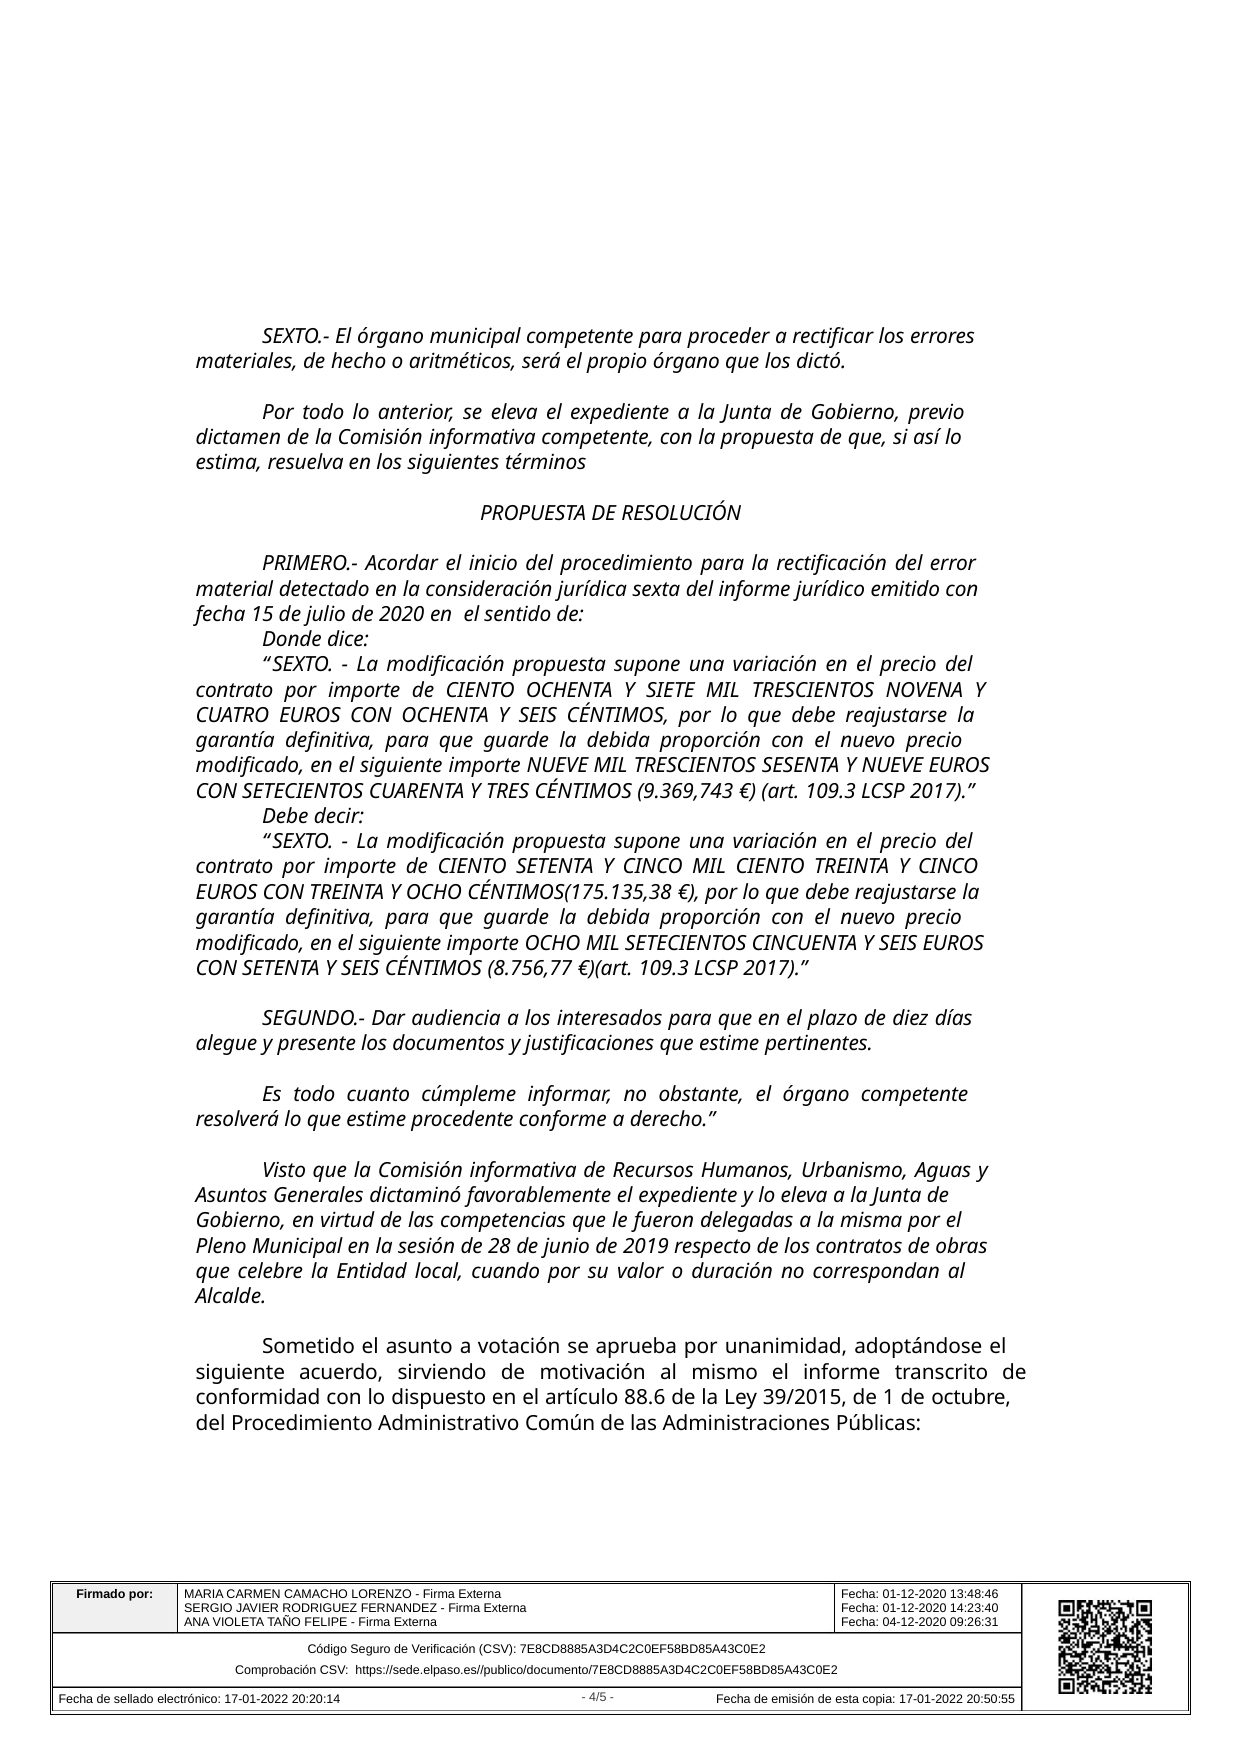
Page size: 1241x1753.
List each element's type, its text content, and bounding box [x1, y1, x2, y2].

text EUROS CON TREINTA Y OCHO CÉNTIMOS(175.135,38 €), por lo que debe reajustarse la [195, 879, 1070, 904]
text “ [262, 829, 272, 854]
text Debe decir: [262, 804, 1071, 828]
text que celebre la Entidad local, cuando por su valor o duración no correspondan al [195, 1259, 1070, 1283]
text Código Seguro de Verificación (CSV): 7E8CD8885A3D4C2C0EF58BD85A43C0E2 [307, 1642, 864, 1656]
text materiales, de hecho o aritméticos, será el propio órgano que los dictó. [195, 349, 1070, 373]
text SERGIO JAVIER RODRIGUEZ FERNANDEZ - Firma Externa [184, 1601, 553, 1615]
text Sometido el asunto a votación se aprueba por unanimidad, adoptándose el [262, 1334, 1070, 1359]
text dictamen de la Comisión informativa competente, con la propuesta de que, si así lo [195, 424, 1070, 449]
text SEGUNDO.- Dar audiencia a los interesados para que en el plazo de diez días [262, 1006, 1070, 1030]
text Fecha de emisión de esta copia: 17-01-2022 20:50:55 [716, 1692, 1040, 1706]
text Asuntos Generales dictaminó favorablemente el expediente y lo eleva a la Junta de [195, 1183, 1070, 1207]
text Es todo cuanto cúmpleme informar, no obstante, el órgano competente [262, 1082, 1069, 1106]
text Firmado por: [76, 1587, 172, 1601]
text SEXTO. - La modificación propuesta supone una variación en el precio del [272, 829, 1070, 854]
text del Procedimiento Administrativo Común de las Administraciones Públicas: [195, 1410, 1070, 1435]
text modificado, en el siguiente importe NUEVE MIL TRESCIENTOS SESENTA Y NUEVE EUROS [195, 753, 1071, 778]
text PROPUESTA DE RESOLUCIÓN [480, 500, 786, 525]
text CON SETECIENTOS CUARENTA Y TRES CÉNTIMOS (9.369,743 €) (art. 109.3 LCSP 2017).” [195, 778, 1071, 803]
text MARIA CARMEN CAMACHO LORENZO - Firma Externa [184, 1587, 553, 1601]
text resolverá lo que estime procedente conforme a derecho.” [195, 1107, 1069, 1132]
text Fecha: 01-12-2020 14:23:40 [841, 1601, 1022, 1615]
text Por todo lo anterior, se eleva el expediente a la Junta de Gobierno, previo [262, 399, 1070, 424]
text fecha 15 de julio de 2020 en el sentido de: [195, 602, 1070, 626]
text Fecha: 01-12-2020 13:48:46 [841, 1587, 1022, 1601]
text SEXTO. - La modificación propuesta supone una variación en el precio del [272, 652, 1070, 677]
text CON SETENTA Y SEIS CÉNTIMOS (8.756,77 €)(art. 109.3 LCSP 2017).” [195, 956, 1070, 980]
text Pleno Municipal en la sesión de 28 de junio de 2019 respecto de los contratos de obras [195, 1233, 1070, 1258]
text “ [262, 652, 272, 677]
text material detectado en la consideración jurídica sexta del informe jurídico emitido con [195, 576, 1070, 601]
text garantía definitiva, para que guarde la debida proporción con el nuevo precio [195, 728, 1071, 753]
text alegue y presente los documentos y justificaciones que estime pertinentes. [195, 1031, 1070, 1056]
text PRIMERO.- Acordar el inicio del procedimiento para la rectificación del error [262, 551, 1070, 576]
text ANA VIOLETA TAÑO FELIPE - Firma Externa [184, 1615, 553, 1629]
text - 4/5 - [581, 1691, 633, 1705]
text Visto que la Comisión informativa de Recursos Humanos, Urbanismo, Aguas y [262, 1157, 1070, 1182]
text modificado, en el siguiente importe OCHO MIL SETECIENTOS CINCUENTA Y SEIS EUROS [195, 930, 1070, 955]
text SEXTO.- El órgano municipal competente para proceder a rectificar los errores [262, 324, 1070, 348]
text siguiente acuerdo, sirviendo de motivación al mismo el informe transcrito de [195, 1360, 1070, 1384]
text conformidad con lo dispuesto en el artículo 88.6 de la Ley 39/2015, de 1 de octubre, [195, 1385, 1070, 1409]
text CUATRO EUROS CON OCHENTA Y SEIS CÉNTIMOS, por lo que debe reajustarse la [195, 703, 1071, 727]
text Alcalde. [195, 1284, 1070, 1309]
text Comprobación CSV: https://sede.elpaso.es//publico/documento/7E8CD8885A3D4C2C0EF58BD85A43C0E2 [235, 1663, 864, 1677]
picture [51, 1582, 1190, 1714]
text contrato por importe de CIENTO OCHENTA Y SIETE MIL TRESCIENTOS NOVENA Y [195, 677, 1071, 702]
text Fecha de sellado electrónico: 17-01-2022 20:20:14 [58, 1692, 365, 1706]
text Gobierno, en virtud de las competencias que le fueron delegadas a la misma por el [195, 1208, 1070, 1233]
text Fecha: 04-12-2020 09:26:31 [841, 1615, 1022, 1629]
text Donde dice: [262, 627, 412, 651]
text estima, resuelva en los siguientes términos [195, 450, 1070, 475]
text garantía definitiva, para que guarde la debida proporción con el nuevo precio [195, 905, 1070, 930]
text contrato por importe de CIENTO SETENTA Y CINCO MIL CIENTO TREINTA Y CINCO [195, 854, 1070, 879]
